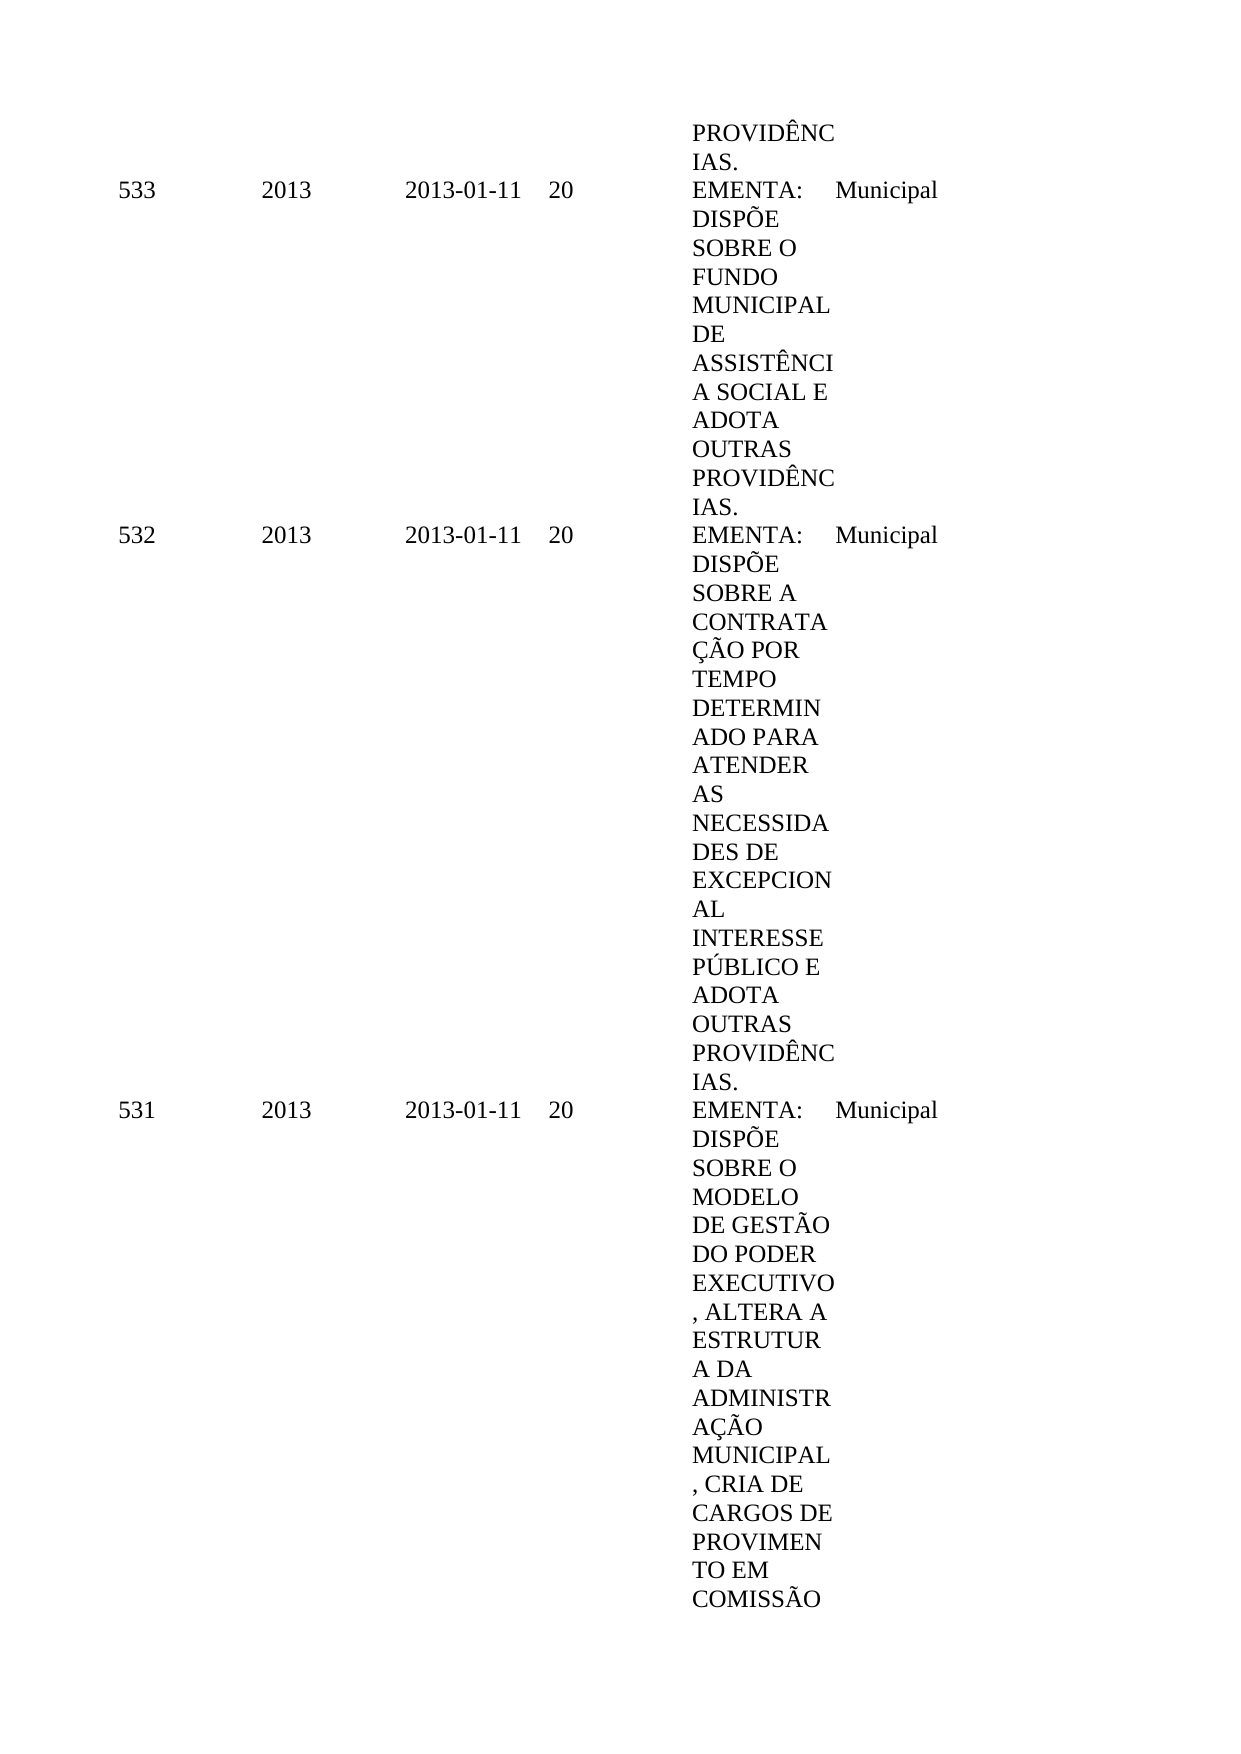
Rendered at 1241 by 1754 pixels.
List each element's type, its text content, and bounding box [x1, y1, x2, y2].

table_cell [979, 176, 1122, 521]
table_cell Municipal [835, 1096, 979, 1613]
table_cell 531 [118, 1096, 261, 1613]
table_cell EMENTA: DISPÕE SOBRE O MODELO DE GESTÃO DO PODER EXECUTIVO, ALTERA A ESTRUTURA DA ADMINISTRAÇÃO MUNICIPAL, CRIA DE CARGOS DE PROVIMENTO EM COMISSÃO [692, 1096, 835, 1613]
table_cell [979, 521, 1122, 1096]
table_cell 532 [118, 521, 261, 1096]
table_cell 2013 [261, 521, 405, 1096]
table_cell EMENTA: DISPÕE SOBRE O FUNDO MUNICIPAL DE ASSISTÊNCIA SOCIAL E ADOTA OUTRAS PROVIDÊNCIAS. [692, 176, 835, 521]
table_cell Municipal [835, 176, 979, 521]
table_cell 20 [548, 1096, 692, 1613]
table_cell [261, 118, 405, 176]
table_cell Municipal [835, 521, 979, 1096]
table_cell 2013 [261, 1096, 405, 1613]
table_cell EMENTA: DISPÕE SOBRE A CONTRATAÇÃO POR TEMPO DETERMINADO PARA ATENDER AS NECESSIDADES DE EXCEPCIONAL INTERESSE PÚBLICO E ADOTA OUTRAS PROVIDÊNCIAS. [692, 521, 835, 1096]
table_cell [548, 118, 692, 176]
table_cell PROVIDÊNCIAS. [692, 118, 835, 176]
table_cell 2013-01-11 [405, 521, 548, 1096]
table_cell [979, 118, 1122, 176]
table_cell 2013-01-11 [405, 176, 548, 521]
table_cell 20 [548, 521, 692, 1096]
table_cell 20 [548, 176, 692, 521]
table_cell 533 [118, 176, 261, 521]
table_cell [835, 118, 979, 176]
table_cell [979, 1096, 1122, 1613]
table_cell [405, 118, 548, 176]
table_cell 2013 [261, 176, 405, 521]
table_cell 2013-01-11 [405, 1096, 548, 1613]
table_cell [118, 118, 261, 176]
